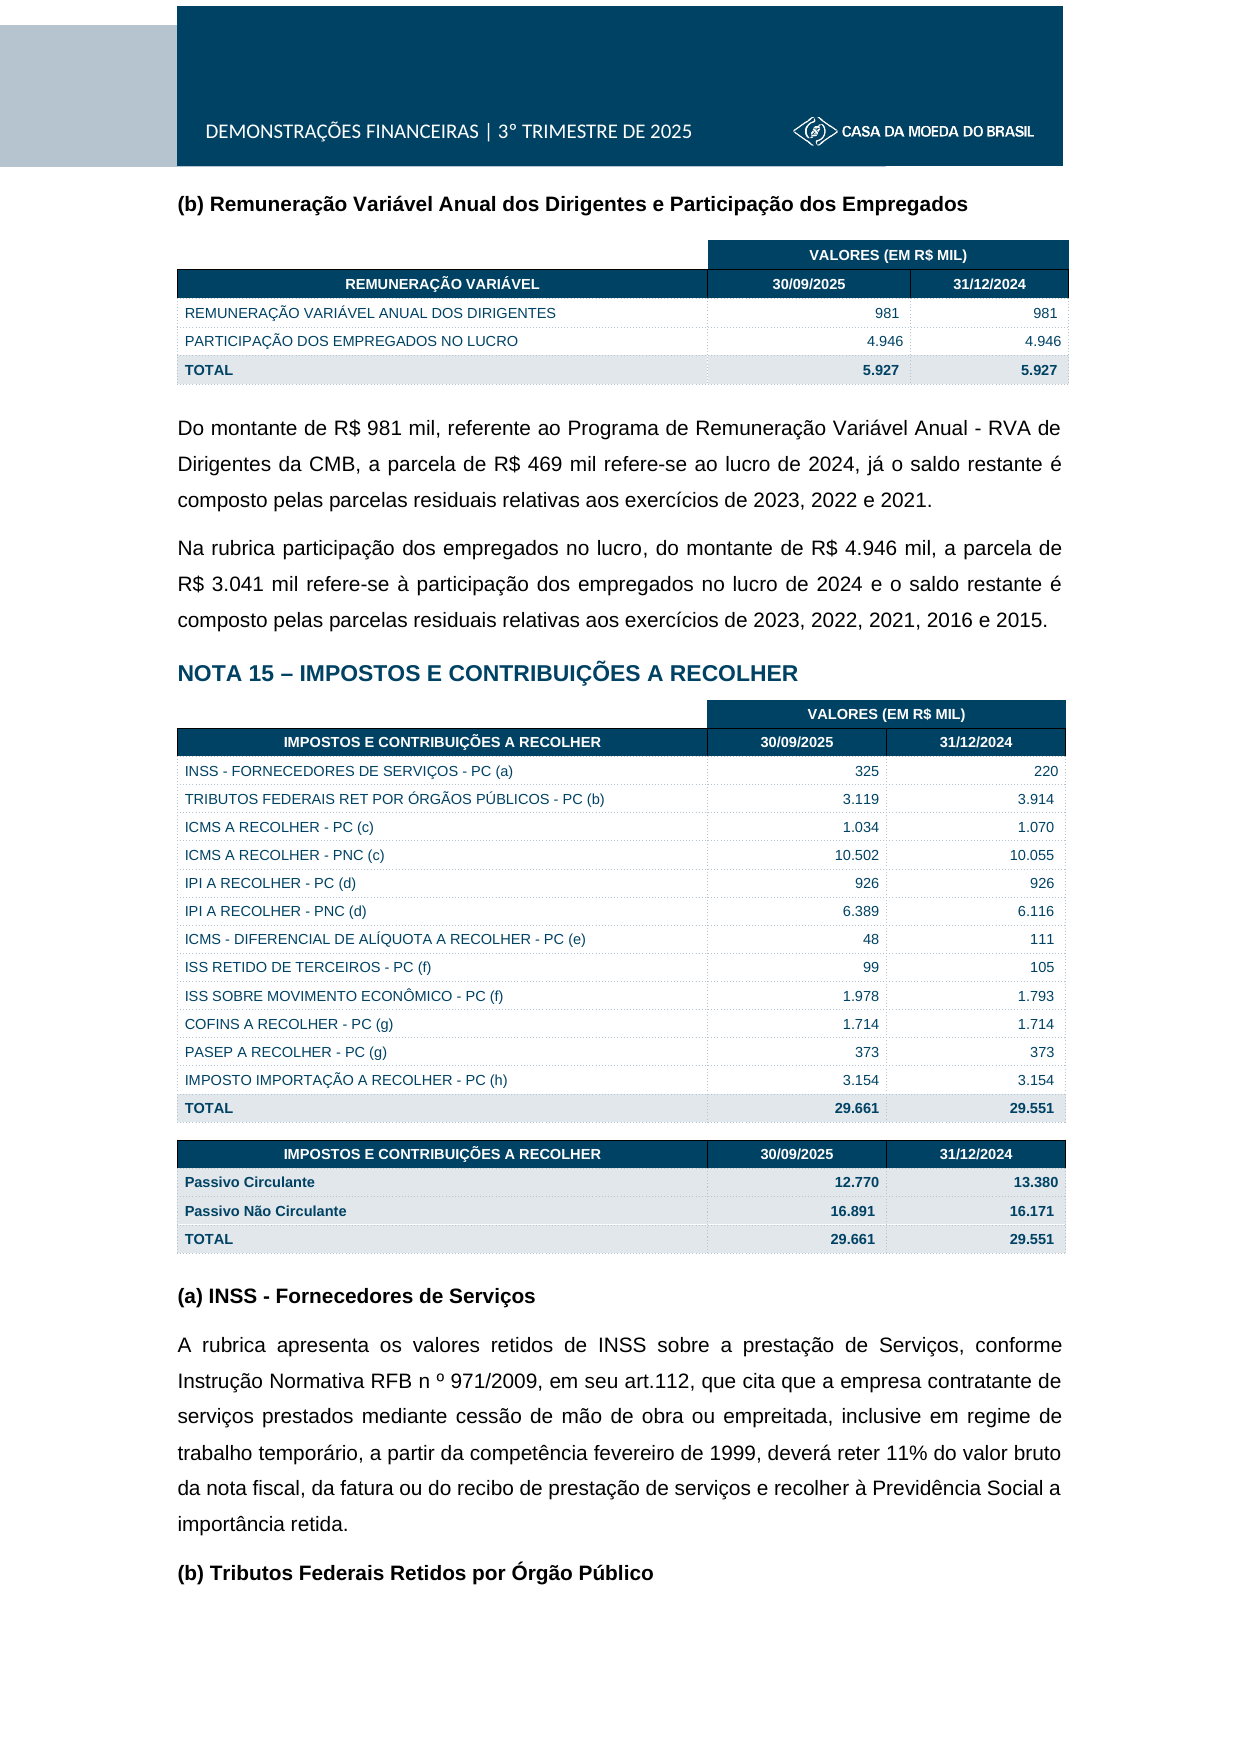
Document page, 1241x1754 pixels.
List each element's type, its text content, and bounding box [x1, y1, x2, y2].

text (b) Tributos Federais Retidos por Órgão Público [177, 1561, 1063, 1584]
table_cell 3.154 [707, 1065, 886, 1093]
table_cell 1.070 [886, 812, 1066, 840]
table_cell 10.502 [707, 840, 886, 868]
table_cell Passivo Circulante [177, 1168, 707, 1196]
table_cell IMPOSTOS E CONTRIBUIÇÕES A RECOLHER [178, 1141, 707, 1168]
table_cell ISS RETIDO DE TERCEIROS - PC (f) [177, 953, 707, 981]
table_cell 31/12/2024 [887, 729, 1065, 756]
table_cell TOTAL [177, 355, 707, 384]
table_cell 29.661 [707, 1225, 886, 1253]
table_cell TOTAL [177, 1225, 707, 1253]
table_cell 325 [707, 756, 886, 784]
table_cell 111 [886, 925, 1066, 953]
table_cell 373 [707, 1037, 886, 1065]
table_cell 1.714 [886, 1009, 1066, 1037]
table_cell 3.154 [886, 1065, 1066, 1093]
table_cell 926 [707, 869, 886, 897]
table_cell ISS SOBRE MOVIMENTO ECONÔMICO - PC (f) [177, 981, 707, 1009]
table_cell 99 [707, 953, 886, 981]
table_cell 16.891 [707, 1196, 886, 1224]
table_cell 48 [707, 925, 886, 953]
table_cell 3.914 [886, 784, 1066, 812]
table_cell 105 [886, 953, 1066, 981]
table_cell 926 [886, 869, 1066, 897]
table_cell [886, 1122, 1066, 1139]
text (b) Remuneração Variável Anual dos Dirigentes e Participação dos Empregados [177, 192, 1063, 216]
table_cell 6.389 [707, 897, 886, 925]
table_cell 373 [886, 1037, 1066, 1065]
table_cell 220 [886, 756, 1066, 784]
text A rubrica apresenta os valores retidos de INSS sobre a prestação de Serviços, conforme Instrução Normativa RFB n º 971/2009, em seu art.112, que cita que a empresa contratante de serviços prestados mediante cessão de mão de obra ou empreitada, inclusive em regime de trabalho temporário, a partir da competência fevereiro de 1999, deverá reter 11% do valor bruto da nota fiscal, da fatura ou do recibo de prestação de serviços e recolher à Previdência Social a importância retida. [177, 1332, 1063, 1536]
table_cell ICMS A RECOLHER - PC (c) [177, 812, 707, 840]
table_cell PASEP A RECOLHER - PC (g) [177, 1037, 707, 1065]
table_header [177, 240, 707, 269]
table_cell IMPOSTOS E CONTRIBUIÇÕES A RECOLHER [178, 729, 707, 756]
table_cell 6.116 [886, 897, 1066, 925]
table_cell REMUNERAÇÃO VARIÁVEL [178, 270, 707, 298]
table_cell 30/09/2025 [708, 270, 910, 298]
table_cell 30/09/2025 [708, 1141, 886, 1168]
table_cell 13.380 [886, 1168, 1066, 1196]
table_cell Passivo Não Circulante [177, 1196, 707, 1224]
table_cell [177, 1122, 707, 1139]
table_cell IMPOSTO IMPORTAÇÃO A RECOLHER - PC (h) [177, 1065, 707, 1093]
table_cell 10.055 [886, 840, 1066, 868]
subtitle NOTA 15 – IMPOSTOS E CONTRIBUIÇÕES A RECOLHER [177, 660, 1063, 687]
table_cell 29.661 [707, 1094, 886, 1122]
table_cell TRIBUTOS FEDERAIS RET POR ÓRGÃOS PÚBLICOS - PC (b) [177, 784, 707, 812]
text (a) INSS - Fornecedores de Serviços [177, 1284, 1063, 1308]
table_cell 1.793 [886, 981, 1066, 1009]
table_cell 4.946 [911, 327, 1069, 355]
table_cell 12.770 [707, 1168, 886, 1196]
table_cell REMUNERAÇÃO VARIÁVEL ANUAL DOS DIRIGENTES [177, 298, 707, 327]
table_cell 1.978 [707, 981, 886, 1009]
table_cell [707, 1122, 886, 1139]
table_cell 30/09/2025 [708, 729, 886, 756]
table_cell INSS - FORNECEDORES DE SERVIÇOS - PC (a) [177, 756, 707, 784]
table_cell 981 [708, 298, 911, 327]
table_cell 29.551 [886, 1225, 1066, 1253]
table_cell 31/12/2024 [911, 270, 1068, 298]
table_cell ICMS A RECOLHER - PNC (c) [177, 840, 707, 868]
table_cell PARTICIPAÇÃO DOS EMPREGADOS NO LUCRO [177, 327, 707, 355]
table_cell 29.551 [886, 1094, 1066, 1122]
table_cell 31/12/2024 [887, 1141, 1065, 1168]
table_cell 981 [911, 298, 1069, 327]
table_cell 5.927 [911, 355, 1069, 384]
table_cell IPI A RECOLHER - PC (d) [177, 869, 707, 897]
table_header [177, 700, 707, 728]
text Do montante de R$ 981 mil, referente ao Programa de Remuneração Variável Anual - RVA de Dirigentes da CMB, a parcela de R$ 469 mil refere-se ao lucro de 2024, já o saldo restante é composto pelas parcelas residuais relativas aos exercícios de 2023, 2022 e 2021. [177, 416, 1063, 511]
table_cell 1.034 [707, 812, 886, 840]
table_cell IPI A RECOLHER - PNC (d) [177, 897, 707, 925]
text Na rubrica participação dos empregados no lucro, do montante de R$ 4.946 mil, a parcela de R$ 3.041 mil refere-se à participação dos empregados no lucro de 2024 e o saldo restante é composto pelas parcelas residuais relativas aos exercícios de 2023, 2022, 2021, 2016 e 2015. [177, 536, 1063, 632]
table_cell TOTAL [177, 1094, 707, 1122]
table_header VALORES (EM R$ MIL) [708, 240, 1069, 269]
table_cell 3.119 [707, 784, 886, 812]
table_cell COFINS A RECOLHER - PC (g) [177, 1009, 707, 1037]
table_cell 5.927 [708, 355, 911, 384]
table_cell 4.946 [708, 327, 911, 355]
table_header VALORES (EM R$ MIL) [707, 700, 1066, 728]
table_cell ICMS - DIFERENCIAL DE ALÍQUOTA A RECOLHER - PC (e) [177, 925, 707, 953]
table_cell 1.714 [707, 1009, 886, 1037]
table_cell 16.171 [886, 1196, 1066, 1224]
